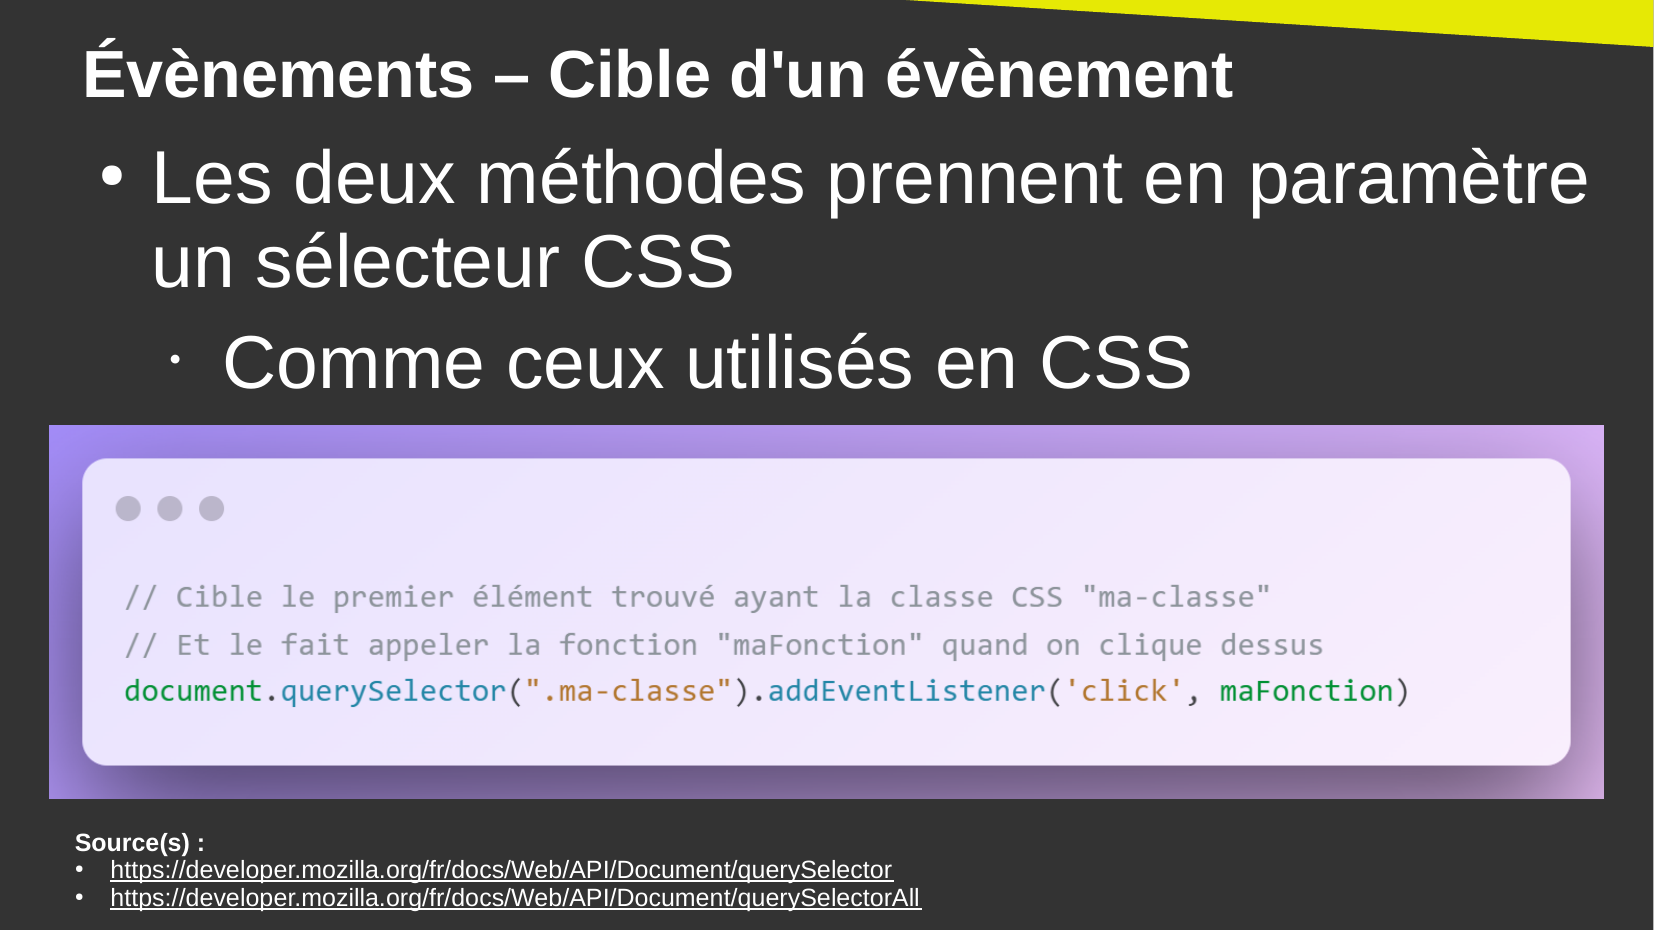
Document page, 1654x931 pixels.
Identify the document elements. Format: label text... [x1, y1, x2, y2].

list Les deux méthodes prennent en paramètre un sélecteur CSS Comme ceux utilisés en CSS [80, 135, 1620, 426]
text_box [906, 0, 1654, 47]
picture [49, 425, 1604, 799]
text_box Source(s) : https://developer.mozilla.org/fr/docs/Web/API/Document/querySelector https://developer.mozilla.org/fr/docs/Web/API/Document/querySelectorAll [60, 820, 1583, 920]
title Évènements – Cible d'un évènement [82, 37, 1571, 114]
